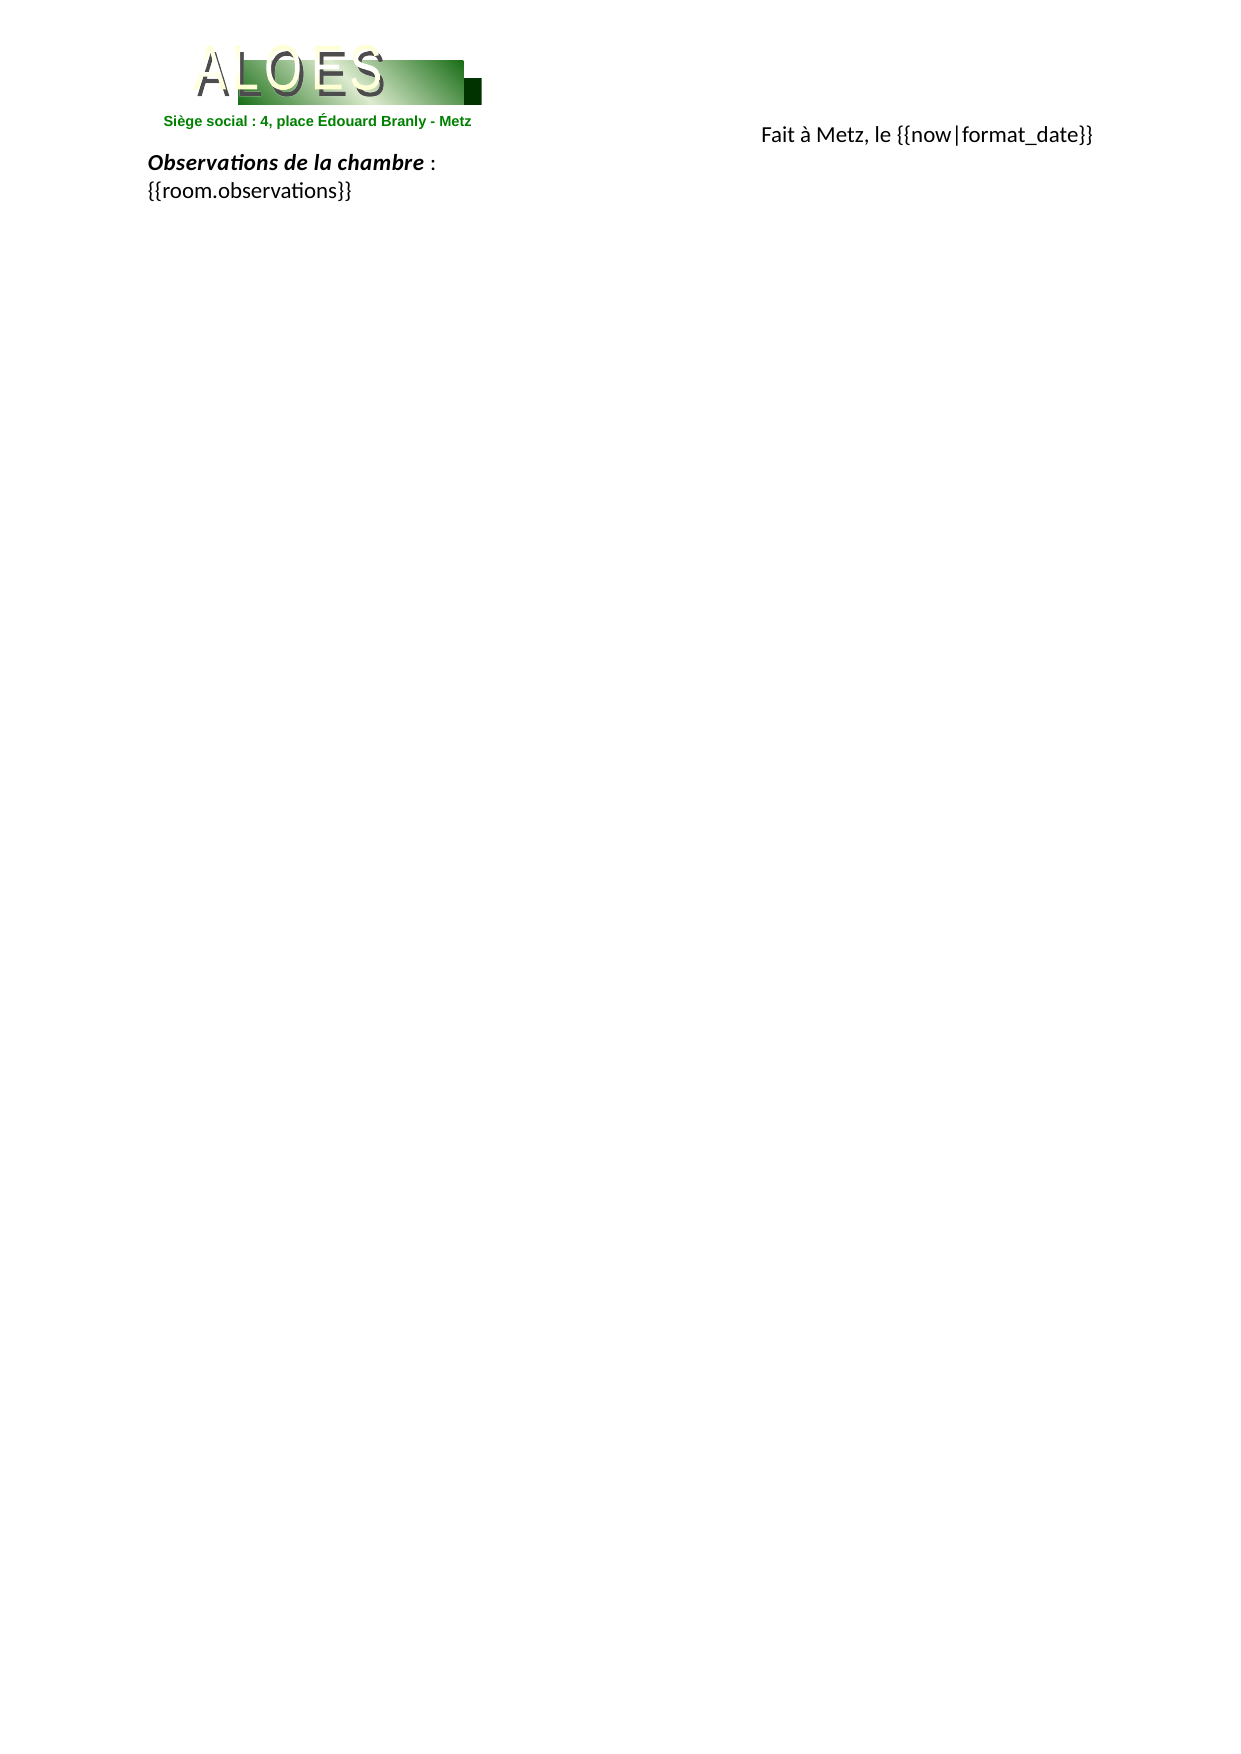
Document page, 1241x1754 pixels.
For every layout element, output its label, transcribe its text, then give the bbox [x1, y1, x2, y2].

text {{room.observations}} [148, 176, 1093, 204]
text Observations de la chambre : [148, 148, 1093, 176]
